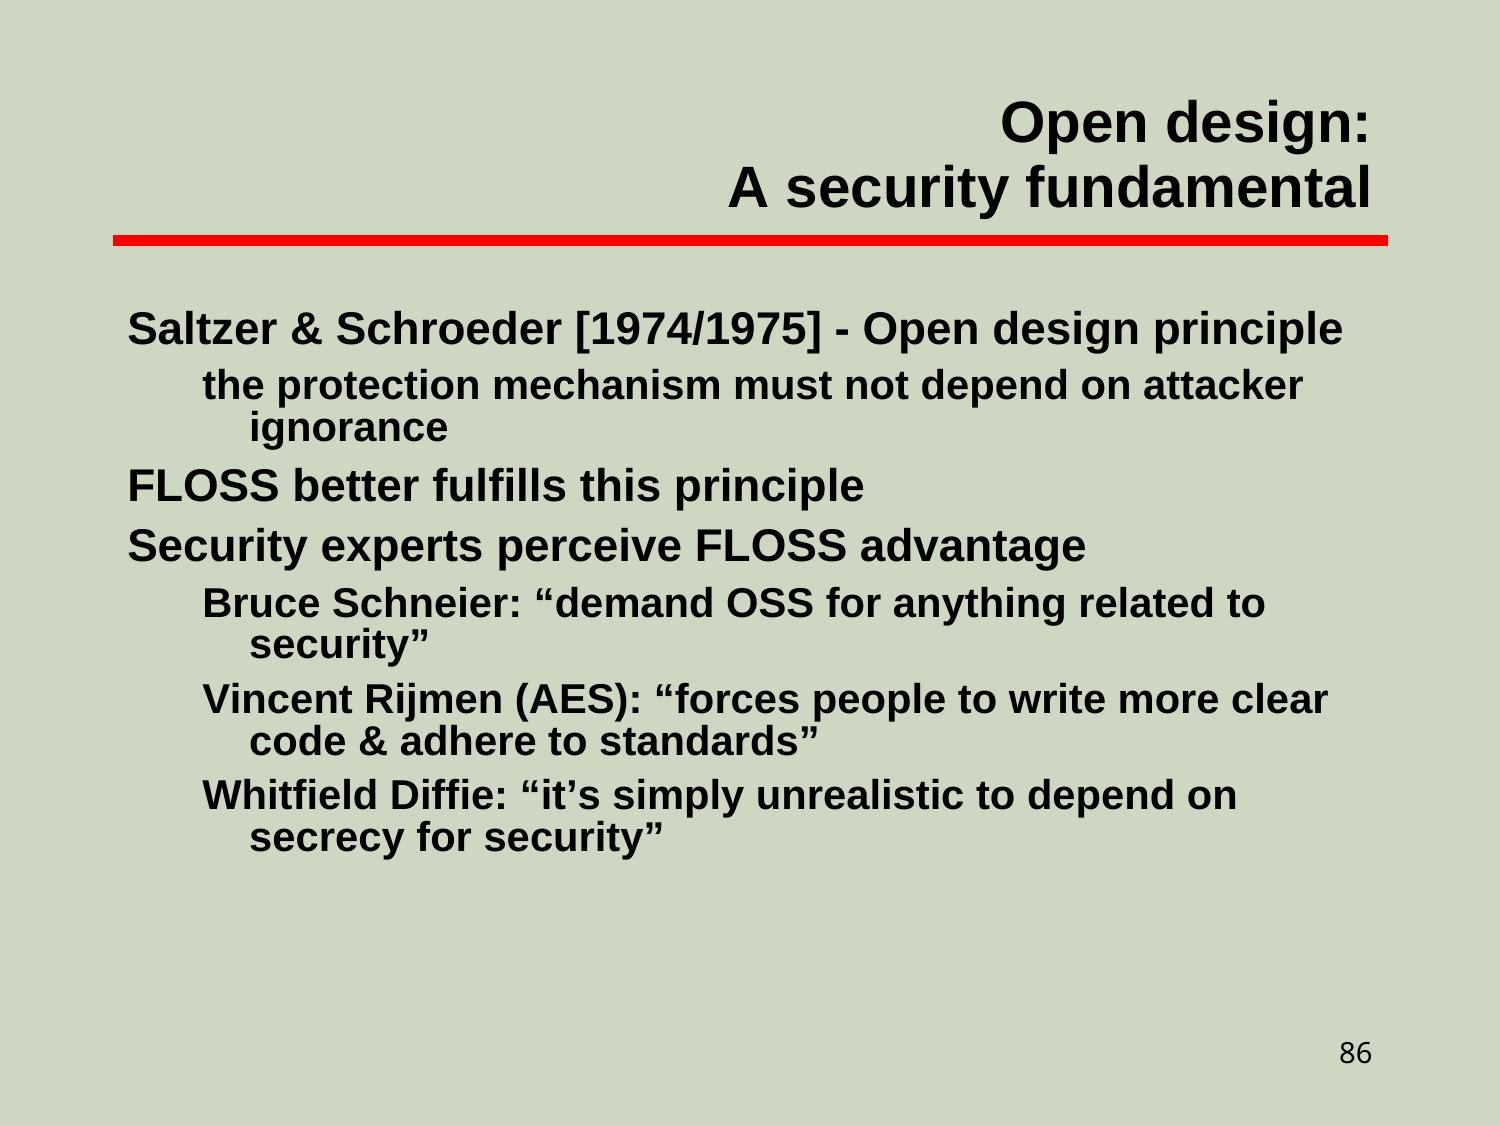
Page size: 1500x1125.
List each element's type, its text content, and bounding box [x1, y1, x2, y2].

list Saltzer & Schroeder [1974/1975] - Open design principle the protection mechanism must not depend on attacker ignorance FLOSS better fulfills this principle Security experts perceive FLOSS advantage Bruce Schneier: “demand OSS for anything related to security” Vincent Rijmen (AES): “forces people to write more clear code & adhere to standards” Whitfield Diffie: “it’s simply unrealistic to depend on secrecy for security” [112, 299, 1388, 1000]
title Open design: A security fundamental [337, 80, 1388, 229]
